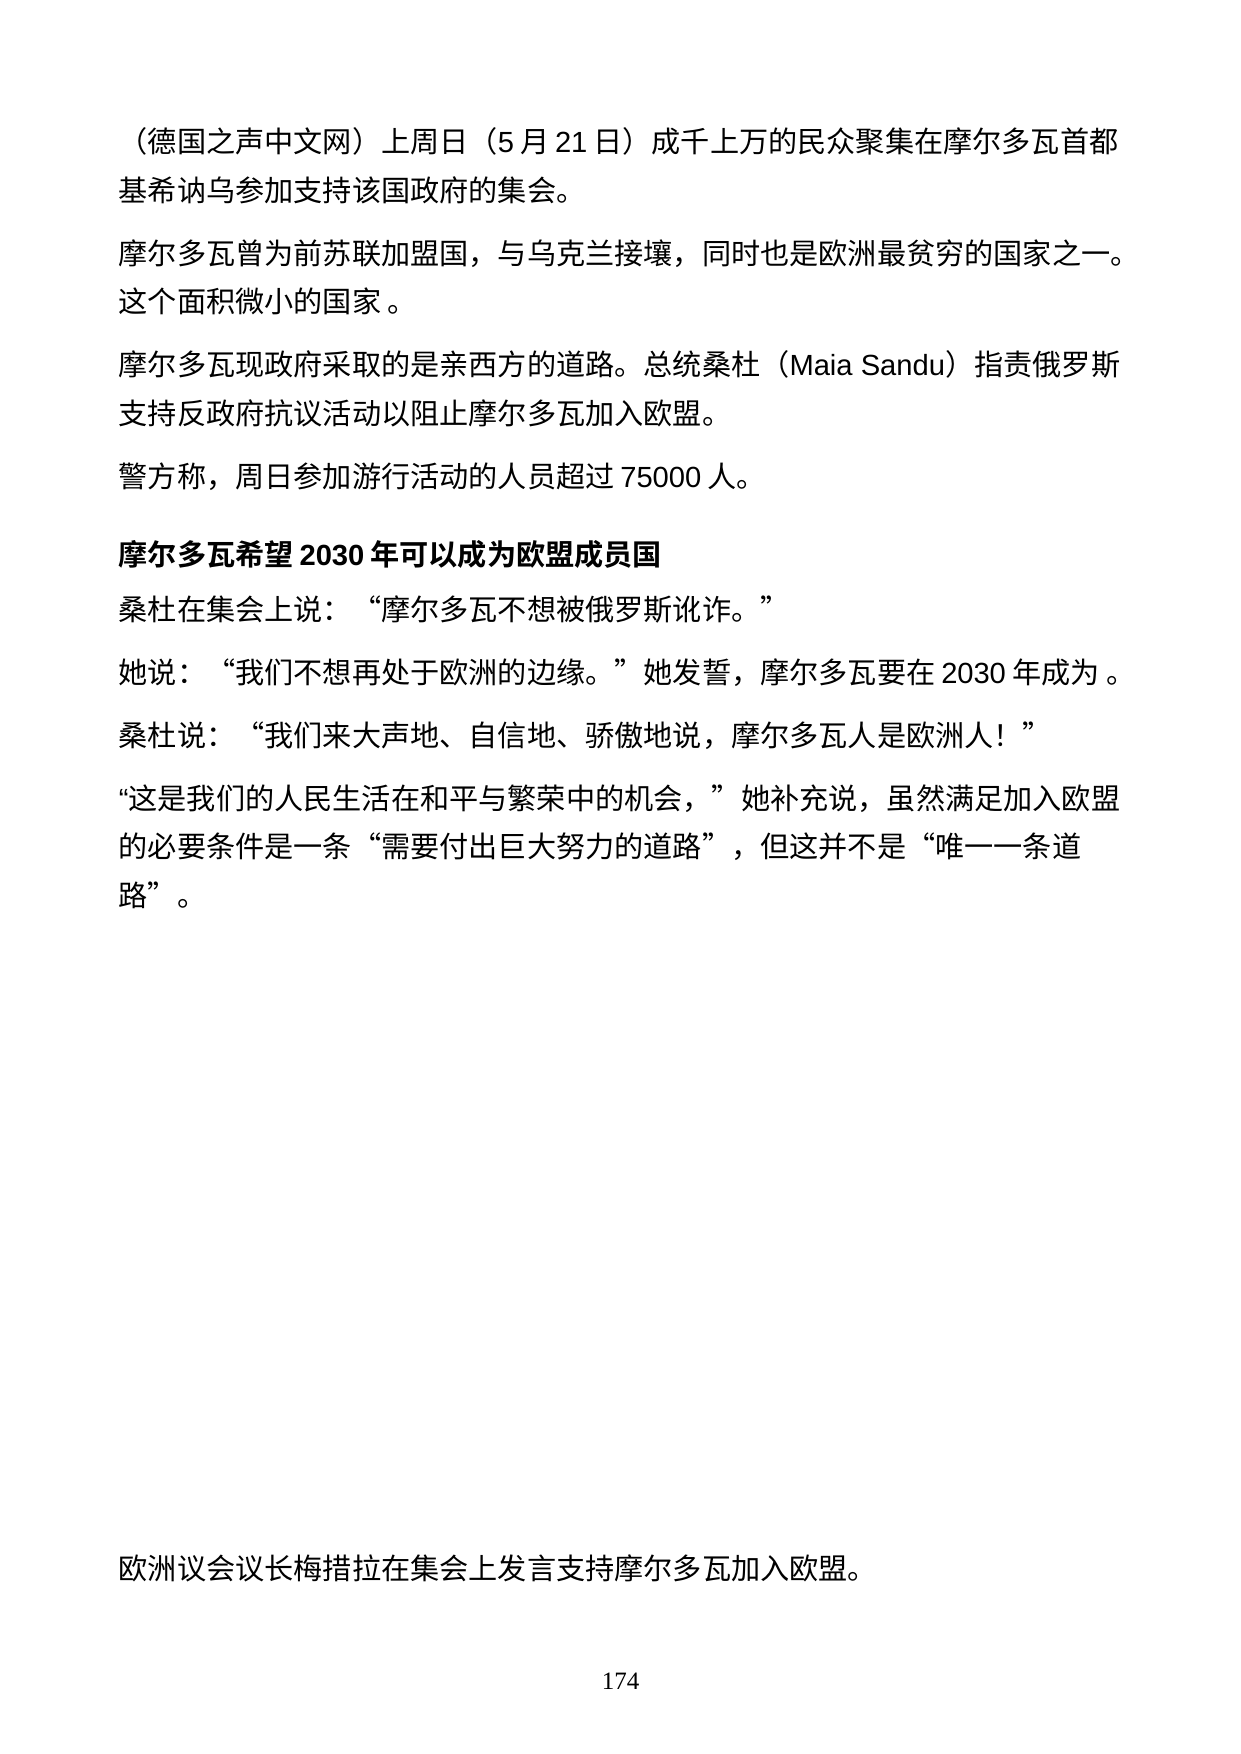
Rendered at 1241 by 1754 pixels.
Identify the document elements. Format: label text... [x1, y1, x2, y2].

text “这是我们的人民生活在和平与繁荣中的机会，”她补充说，虽然满足加入欧盟的必要条件是一条“需要付出巨大努力的道路”，但这并不是“唯一一条道路”。 [118, 775, 1122, 915]
text 警方称，周日参加游行活动的人员超过75000人。 [118, 453, 1122, 496]
text 摩尔多瓦曾为前苏联加盟国，与乌克兰接壤，同时也是欧洲最贫穷的国家之一。这个面积微小的国家 。 [118, 230, 1122, 321]
text 她说：“我们不想再处于欧洲的边缘。”她发誓，摩尔多瓦要在2030年成为 。 [118, 649, 1122, 691]
text 欧洲议会议长梅措拉在集会上发言支持摩尔多瓦加入欧盟。 [118, 1546, 1122, 1588]
text 桑杜在集会上说：“摩尔多瓦不想被俄罗斯讹诈。” [118, 586, 1122, 628]
text （德国之声中文网）上周日（5月21日）成千上万的民众聚集在摩尔多瓦首都基希讷乌参加支持该国政府的集会。 [118, 118, 1122, 209]
subtitle 摩尔多瓦希望2030年可以成为欧盟成员国 [118, 531, 1122, 573]
text 桑杜说：“我们来大声地、自信地、骄傲地说，摩尔多瓦人是欧洲人！” [118, 712, 1122, 754]
text 摩尔多瓦现政府采取的是亲西方的道路。总统桑杜（Maia Sandu）指责俄罗斯支持反政府抗议活动以阻止摩尔多瓦加入欧盟。 [118, 342, 1122, 433]
